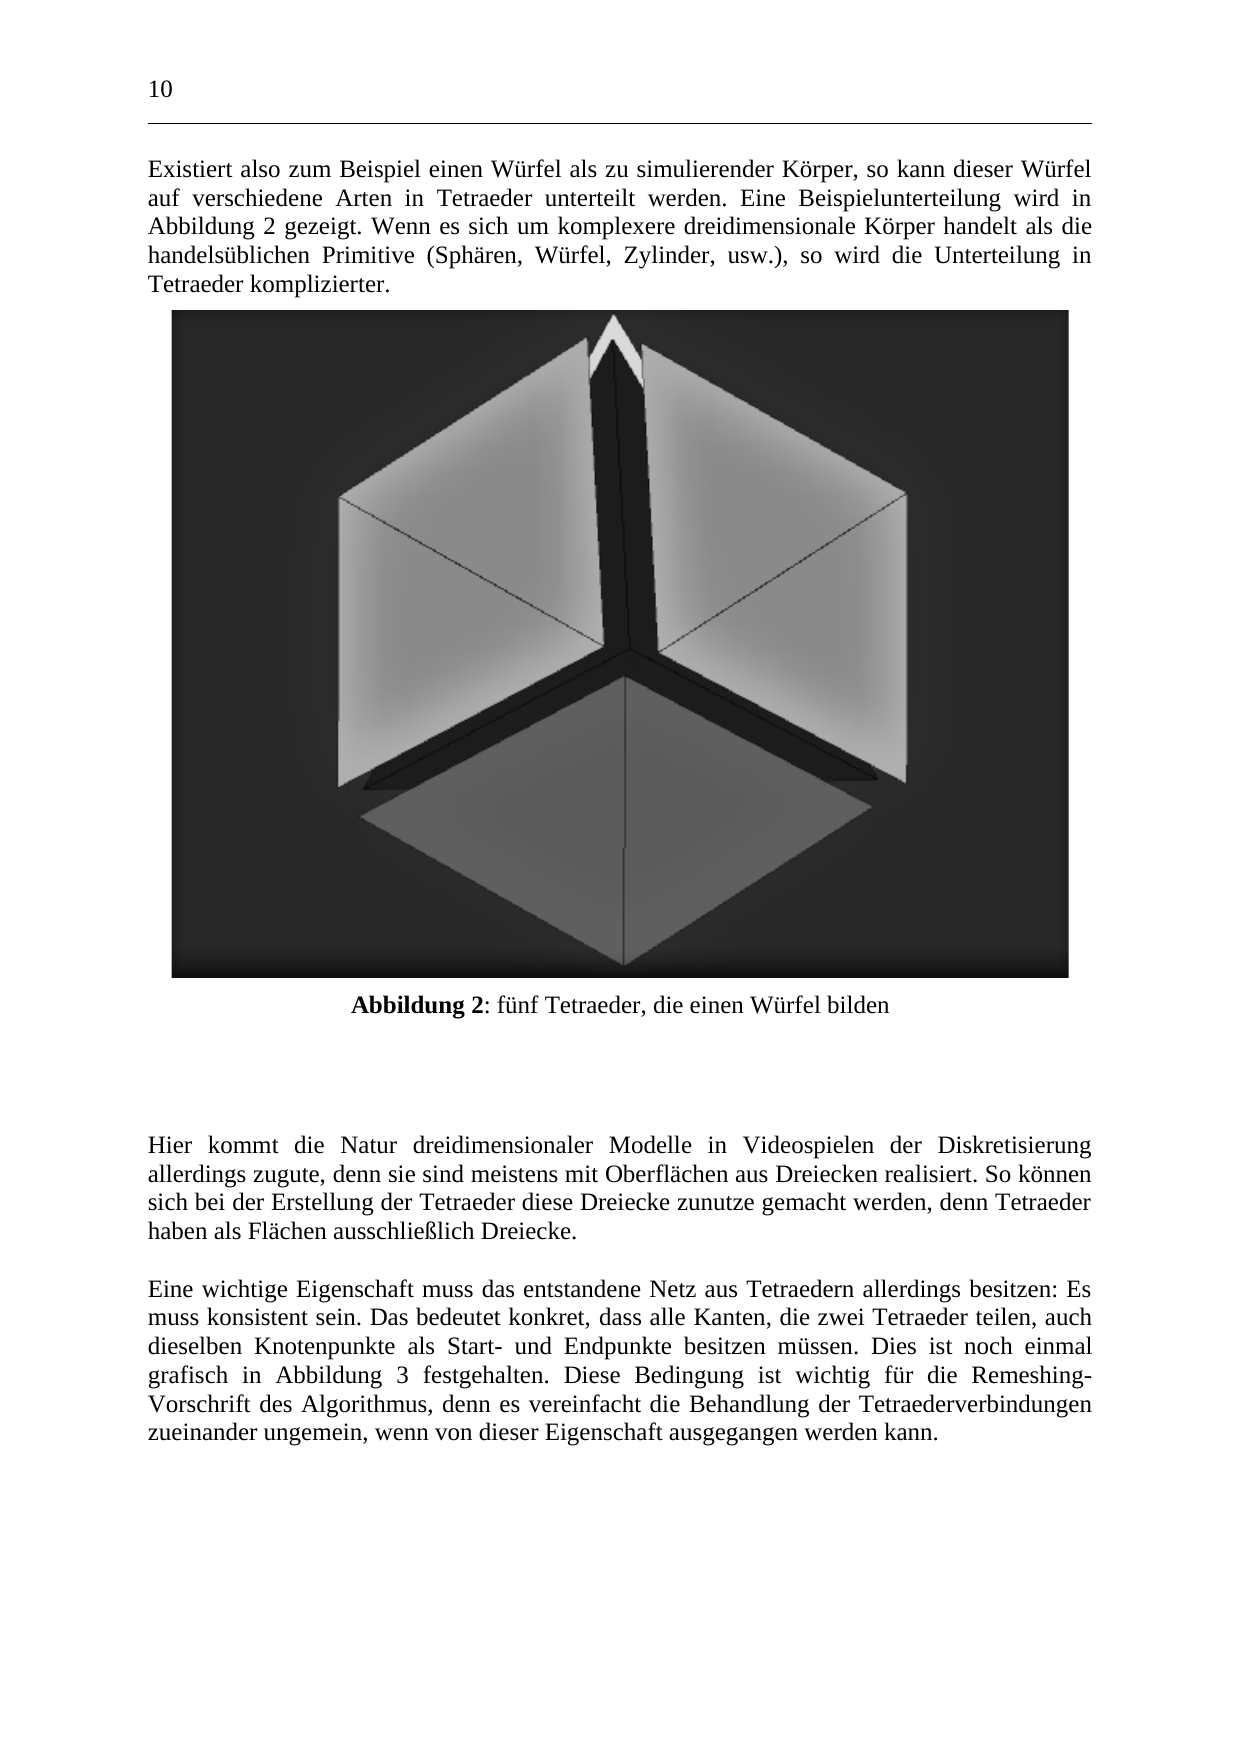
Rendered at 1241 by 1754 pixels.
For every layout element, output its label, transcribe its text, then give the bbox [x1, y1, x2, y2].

text Abbildung 2: fünf Tetraeder, die einen Würfel bilden [172, 978, 1069, 1019]
text Existiert also zum Beispiel einen Würfel als zu simulierender Körper, so kann dieser Würfel auf verschiedene Arten in Tetraeder unterteilt werden. Eine Beispielunterteilung wird in Abbildung 2 gezeigt. Wenn es sich um komplexere dreidimensionale Körper handelt als die handelsüblichen Primitive (Sphären, Würfel, Zylinder, usw.), so wird die Unterteilung in Tetraeder komplizierter. [148, 154, 1092, 298]
text Eine wichtige Eigenschaft muss das entstandene Netz aus Tetraedern allerdings besitzen: Es muss konsistent sein. Das bedeutet konkret, dass alle Kanten, die zwei Tetraeder teilen, auch dieselben Knotenpunkte als Start- und Endpunkte besitzen müssen. Dies ist noch einmal grafisch in Abbildung 3 festgehalten. Diese Bedingung ist wichtig für die Remeshing-Vorschrift des Algorithmus, denn es vereinfacht die Behandlung der Tetraederverbindungen zueinander ungemein, wenn von dieser Eigenschaft ausgegangen werden kann. [148, 1274, 1092, 1446]
picture [171, 310, 1069, 978]
text Hier kommt die Natur dreidimensionaler Modelle in Videospielen der Diskretisierung allerdings zugute, denn sie sind meistens mit Oberflächen aus Dreiecken realisiert. So können sich bei der Erstellung der Tetraeder diese Dreiecke zunutze gemacht werden, denn Tetraeder haben als Flächen ausschließlich Dreiecke. [148, 1130, 1092, 1245]
